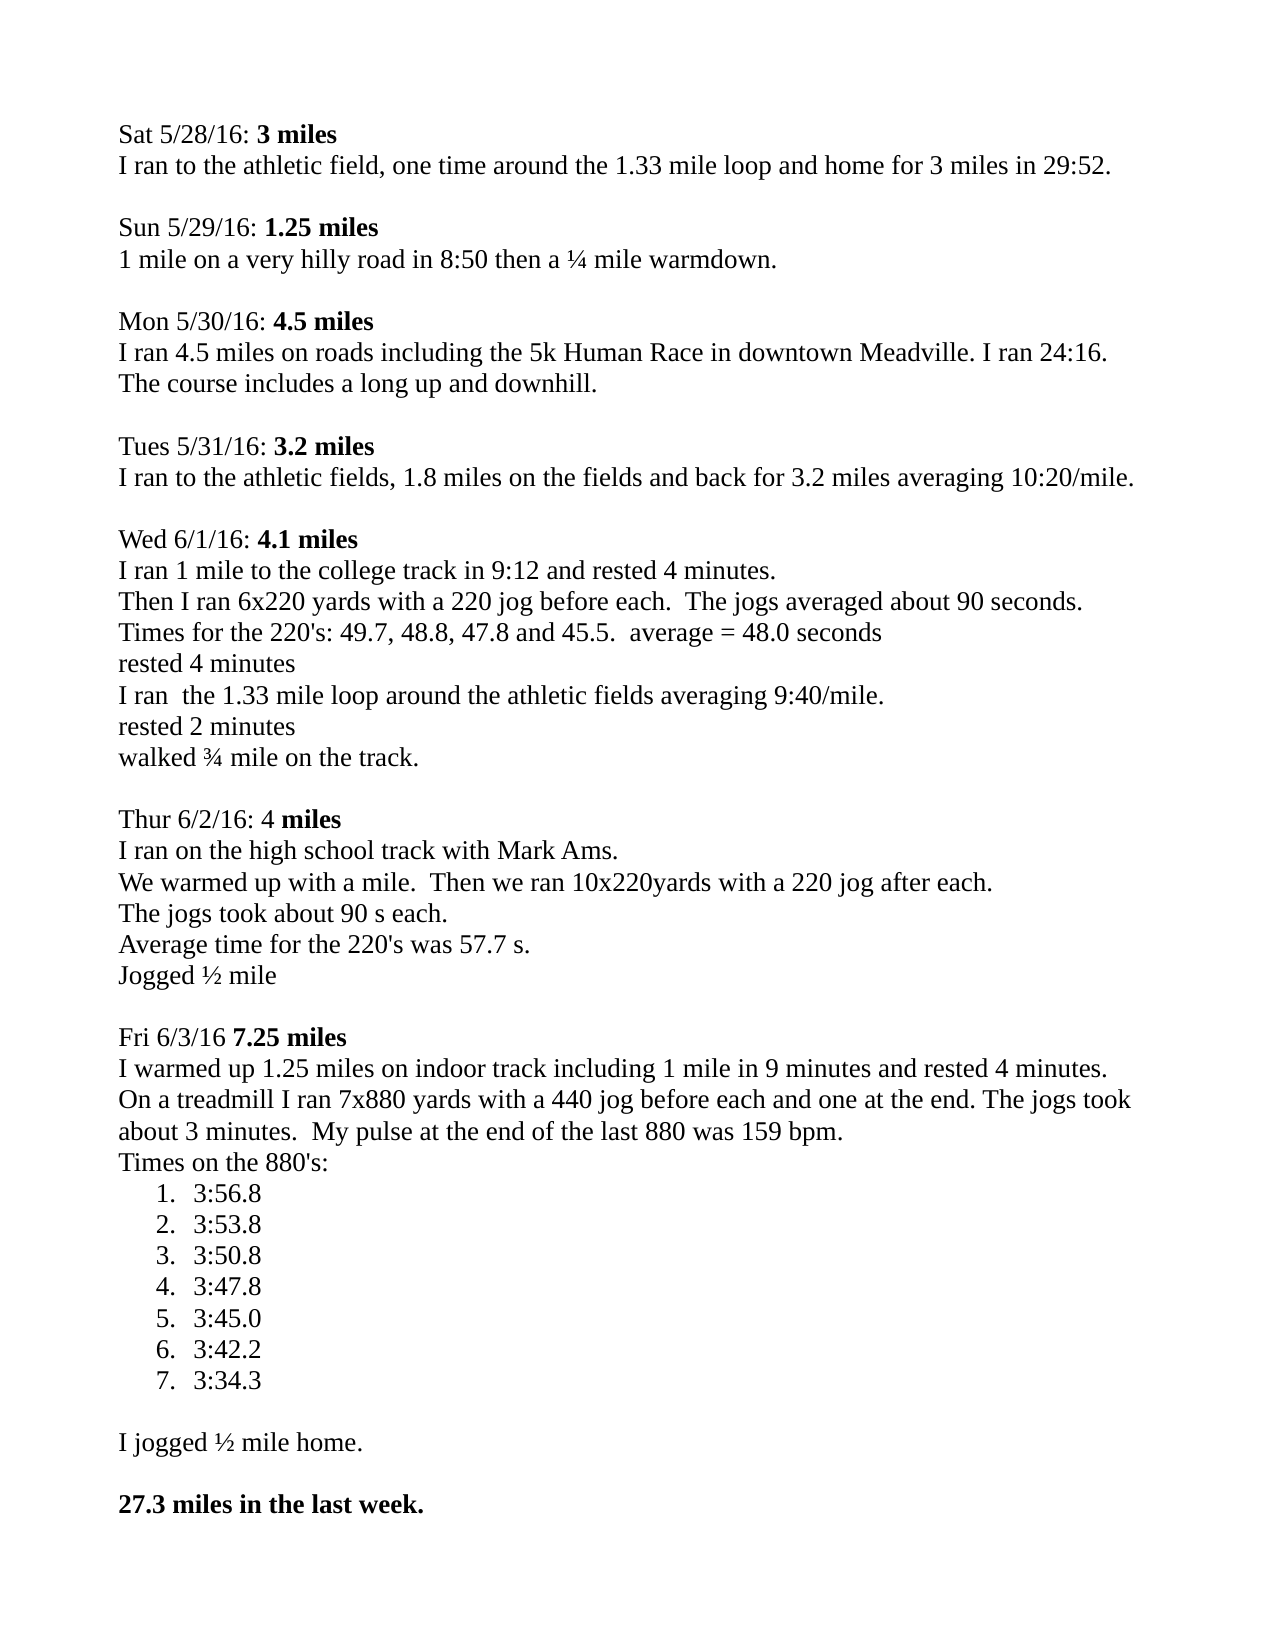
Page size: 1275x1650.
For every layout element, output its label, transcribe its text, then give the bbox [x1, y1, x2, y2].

text I ran on the high school track with Mark Ams. [118, 834, 1157, 866]
text Times for the 220's: 49.7, 48.8, 47.8 and 45.5. average = 48.0 seconds [118, 616, 1157, 648]
text Times on the 880's: [118, 1146, 1157, 1177]
text Fri 6/3/16 7.25 miles [118, 1021, 1157, 1052]
text On a treadmill I ran 7x880 yards with a 440 jog before each and one at the end. The jogs took about 3 minutes. My pulse at the end of the last 880 was 159 bpm. [118, 1084, 1157, 1146]
text I ran 1 mile to the college track in 9:12 and rested 4 minutes. [118, 554, 1157, 585]
text Jogged ½ mile [118, 959, 1157, 990]
text I ran to the athletic fields, 1.8 miles on the fields and back for 3.2 miles averaging 10:20/mile. [118, 461, 1157, 492]
list 3:45.0 [156, 1302, 1157, 1333]
list 3:56.8 [156, 1177, 1157, 1208]
text I jogged ½ mile home. [118, 1426, 1157, 1457]
text I ran to the athletic field, one time around the 1.33 mile loop and home for 3 miles in 29:52. [118, 149, 1157, 180]
text rested 2 minutes [118, 710, 1157, 741]
text Mon 5/30/16: 4.5 miles [118, 305, 1157, 336]
text 27.3 miles in the last week. [118, 1488, 1157, 1520]
text Tues 5/31/16: 3.2 miles [118, 429, 1157, 461]
text Average time for the 220's was 57.7 s. [118, 928, 1157, 959]
list 3:34.3 [156, 1364, 1157, 1395]
text walked ¾ mile on the track. [118, 741, 1157, 772]
text Thur 6/2/16: 4 miles [118, 803, 1157, 834]
list 3:53.8 [156, 1208, 1157, 1239]
text Wed 6/1/16: 4.1 miles [118, 523, 1157, 554]
list 3:50.8 [156, 1239, 1157, 1271]
text Then I ran 6x220 yards with a 220 jog before each. The jogs averaged about 90 seconds. [118, 585, 1157, 616]
text Sat 5/28/16: 3 miles [118, 118, 1157, 149]
text The jogs took about 90 s each. [118, 897, 1157, 928]
list 3:47.8 [156, 1271, 1157, 1302]
text I ran 4.5 miles on roads including the 5k Human Race in downtown Meadville. I ran 24:16. The course includes a long up and downhill. [118, 336, 1157, 398]
text I ran the 1.33 mile loop around the athletic fields averaging 9:40/mile. [118, 679, 1157, 710]
list 3:42.2 [156, 1333, 1157, 1364]
text rested 4 minutes [118, 648, 1157, 679]
text Sun 5/29/16: 1.25 miles [118, 212, 1157, 243]
text I warmed up 1.25 miles on indoor track including 1 mile in 9 minutes and rested 4 minutes. [118, 1052, 1157, 1084]
text 1 mile on a very hilly road in 8:50 then a ¼ mile warmdown. [118, 243, 1157, 274]
text We warmed up with a mile. Then we ran 10x220yards with a 220 jog after each. [118, 866, 1157, 897]
